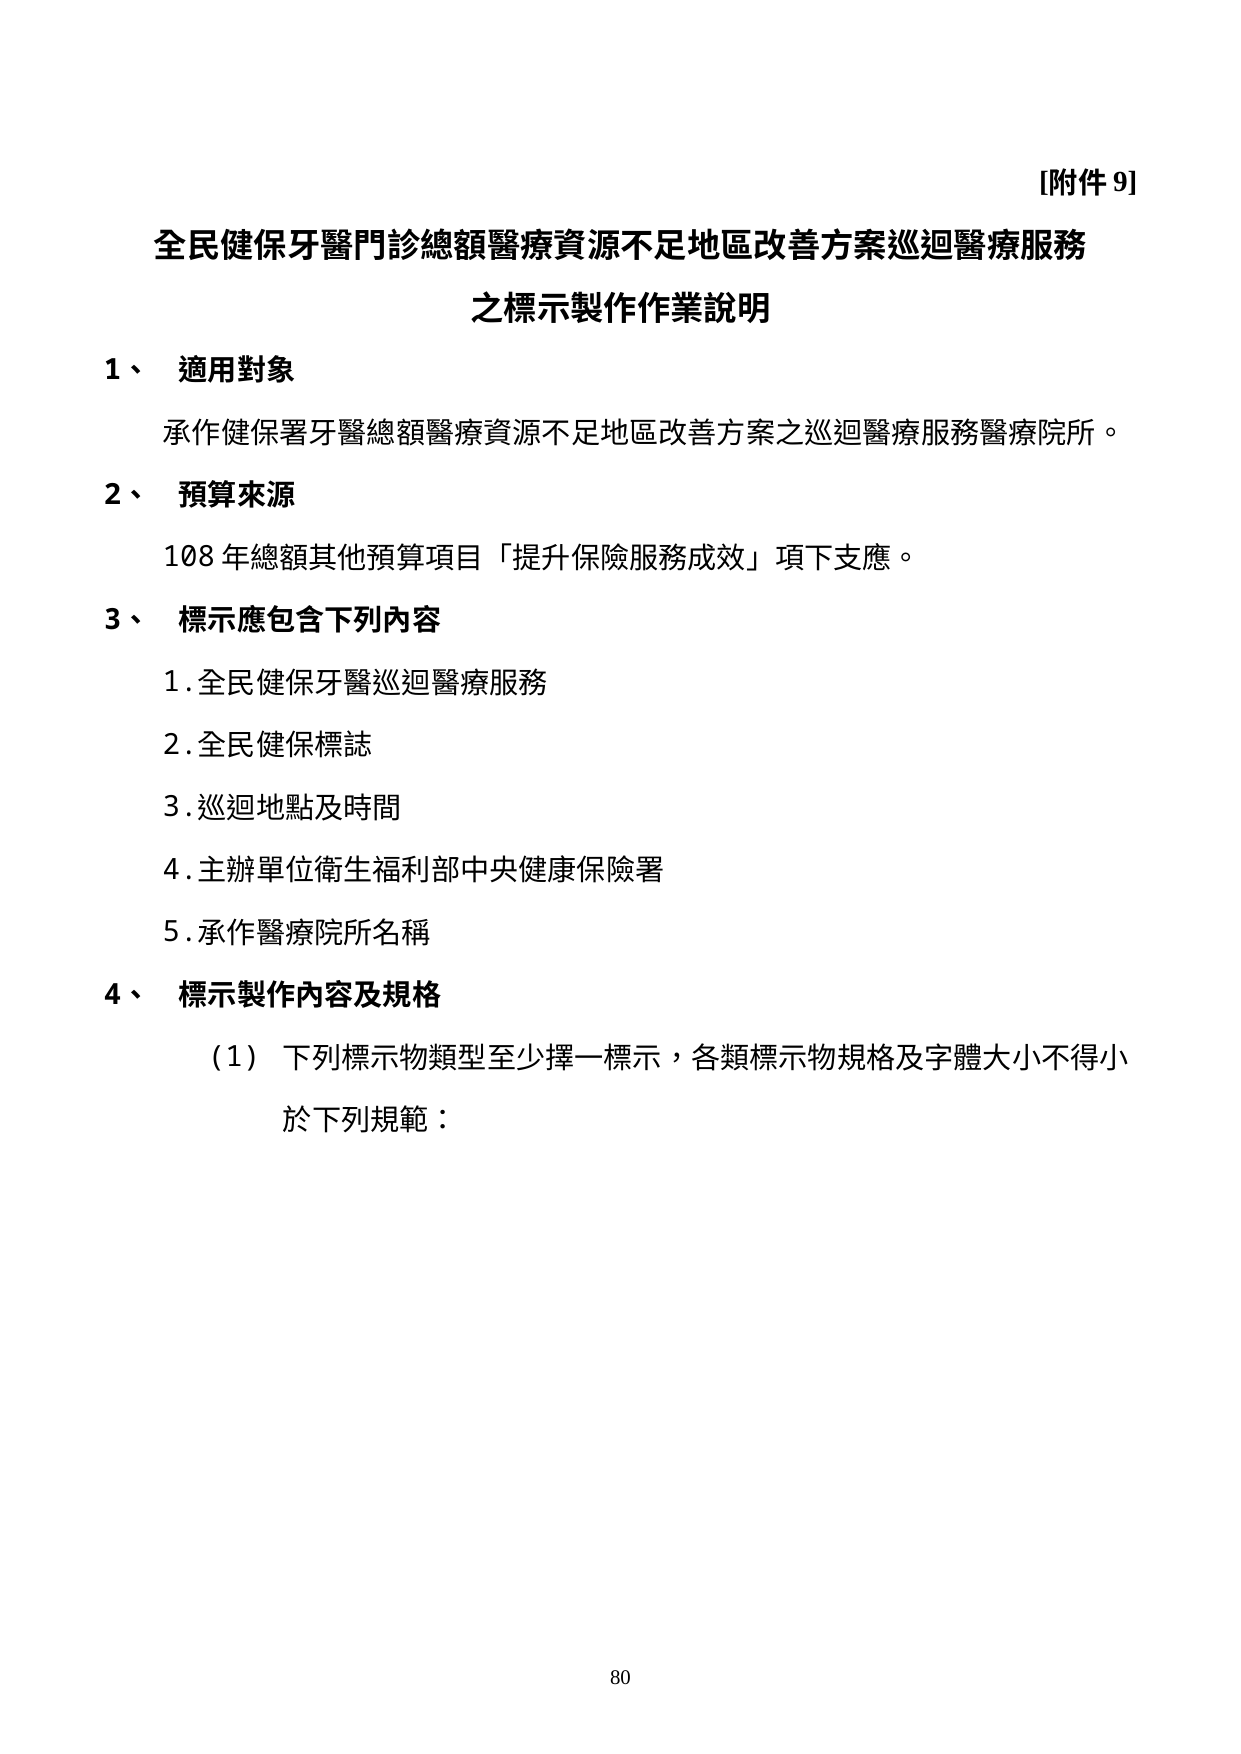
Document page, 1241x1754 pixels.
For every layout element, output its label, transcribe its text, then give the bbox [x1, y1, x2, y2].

text 108年總額其他預算項目「提升保險服務成效」項下支應。 [162, 514, 1137, 576]
list 預算來源 [103, 451, 1137, 514]
list 適用對象 [103, 326, 1137, 389]
text 之標示製作作業說明 [103, 264, 1137, 326]
text 3.巡迴地點及時間 [162, 764, 1137, 826]
list 標示應包含下列內容 [103, 576, 1137, 639]
text 全民健保牙醫門診總額醫療資源不足地區改善方案巡迴醫療服務 [103, 201, 1137, 264]
text 1.全民健保牙醫巡迴醫療服務 [162, 639, 1137, 701]
text 4.主辦單位衛生福利部中央健康保險署 [162, 826, 1137, 889]
text [附件9] [103, 139, 1137, 201]
text 5.承作醫療院所名稱 [162, 889, 1137, 951]
list 下列標示物類型至少擇一標示，各類標示物規格及字體大小不得小於下列規範： [208, 1014, 1137, 1139]
text 承作健保署牙醫總額醫療資源不足地區改善方案之巡迴醫療服務醫療院所。 [162, 389, 1137, 451]
list 標示製作內容及規格 [103, 951, 1137, 1014]
text 2.全民健保標誌 [162, 701, 1137, 764]
